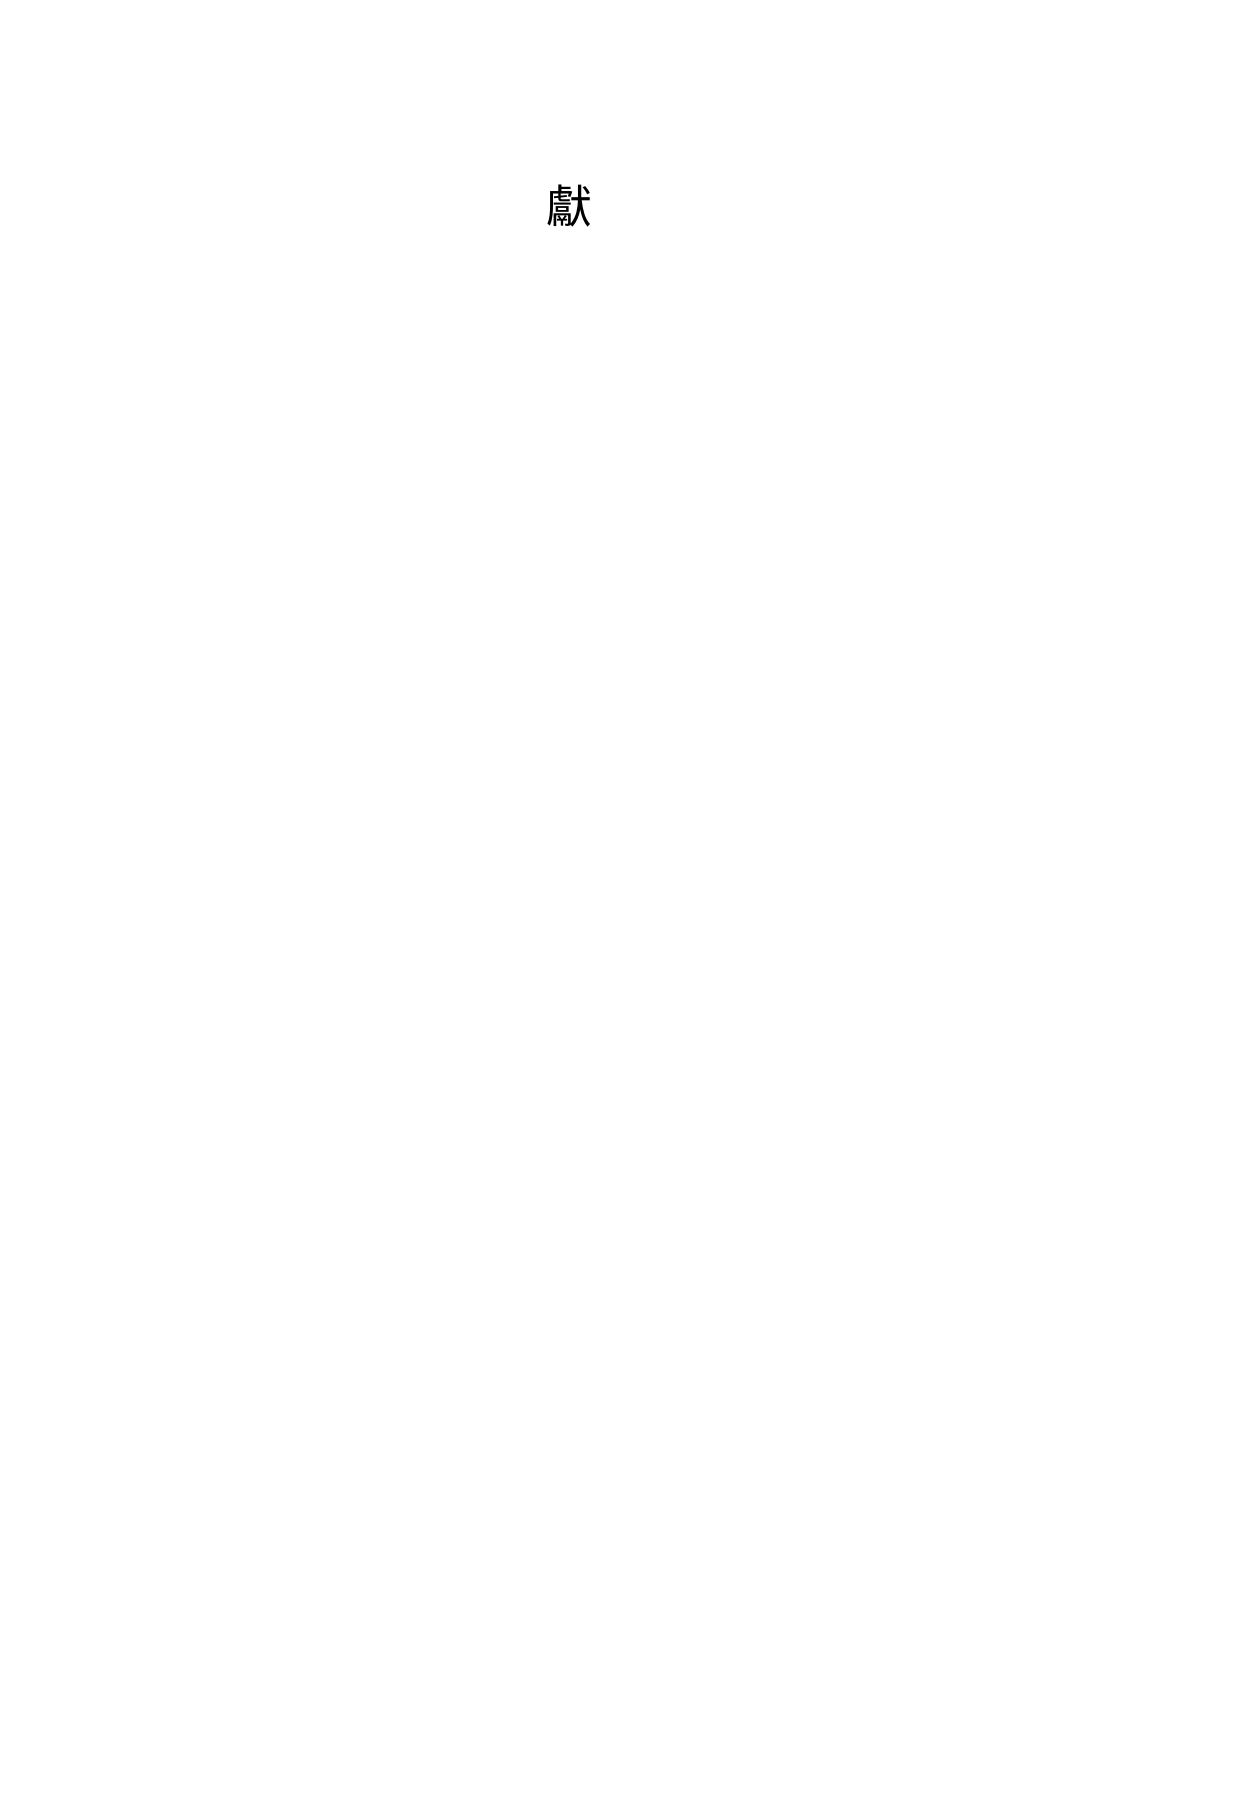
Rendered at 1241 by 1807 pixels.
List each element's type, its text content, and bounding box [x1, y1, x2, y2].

text 獻 [546, 170, 827, 237]
